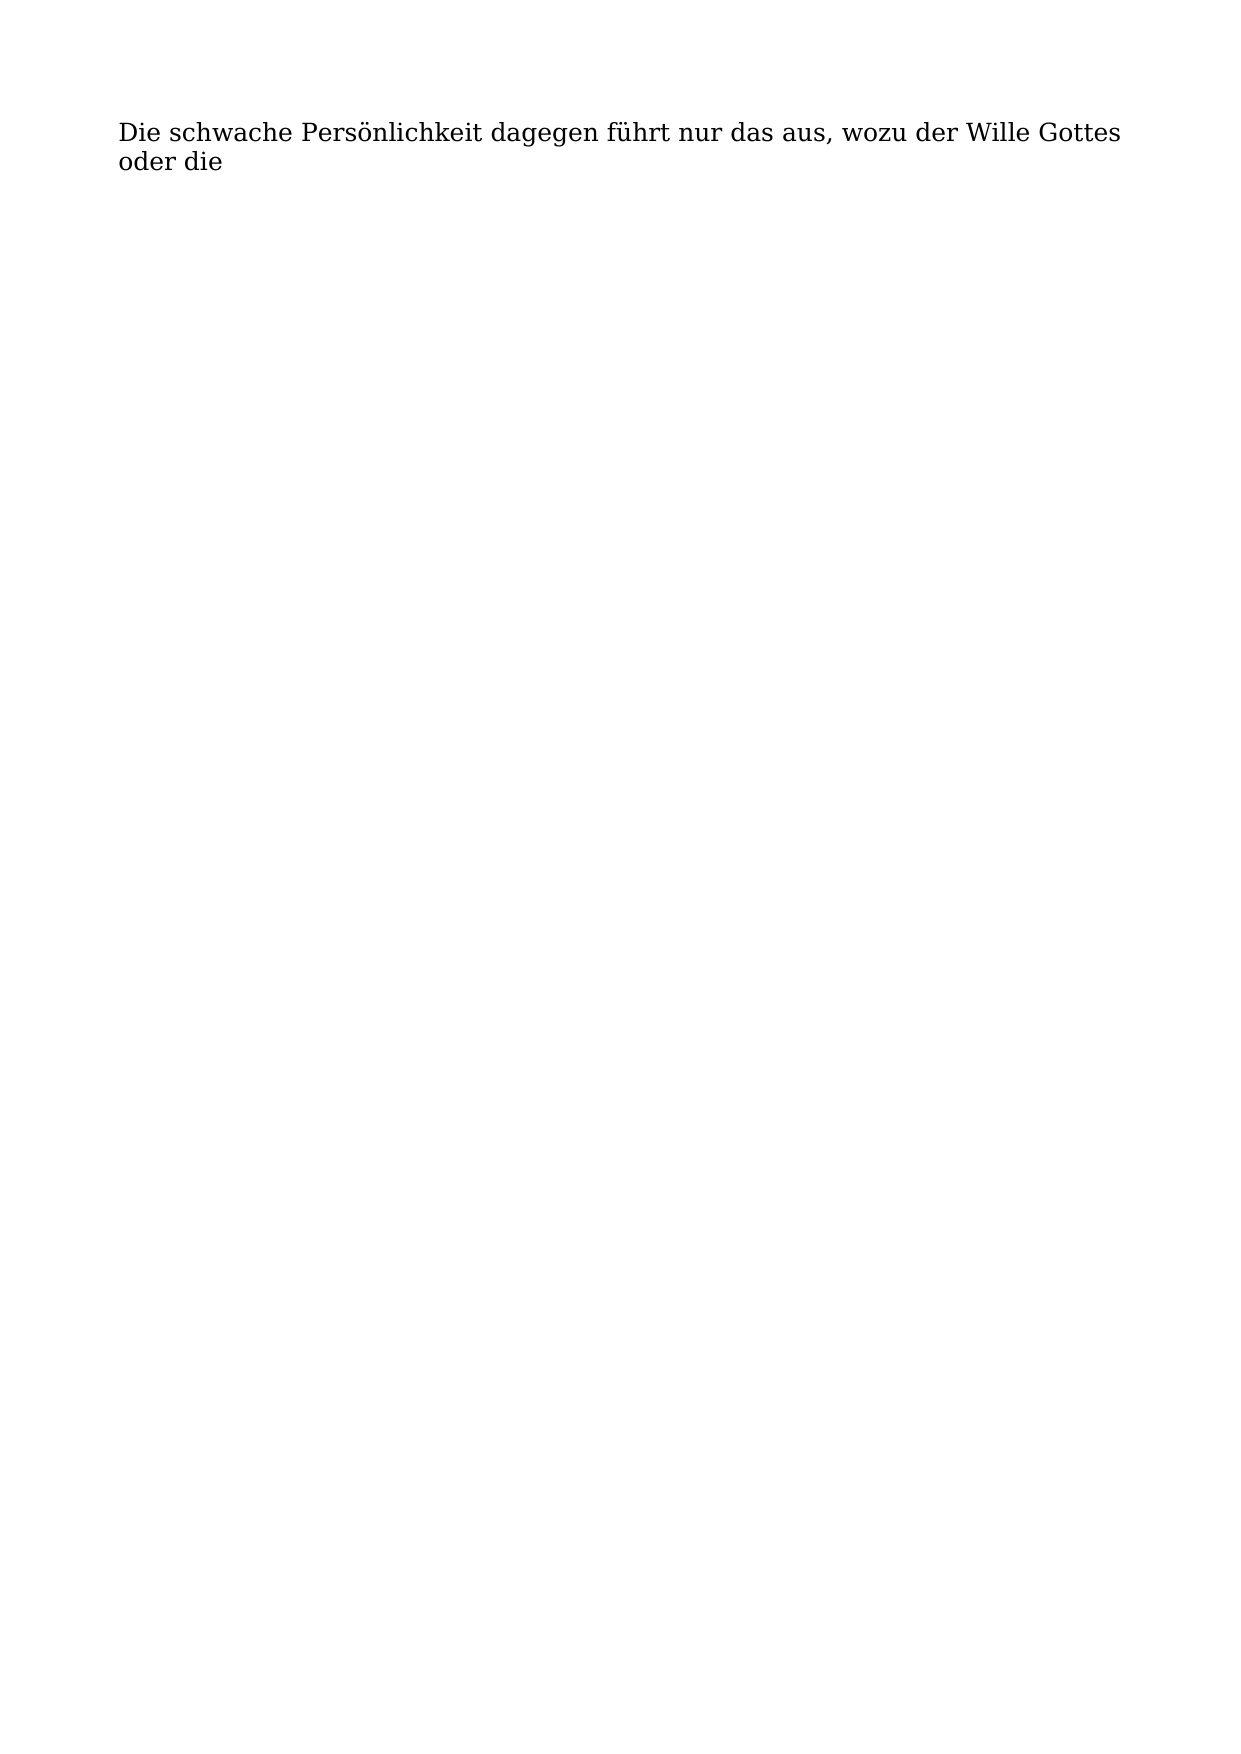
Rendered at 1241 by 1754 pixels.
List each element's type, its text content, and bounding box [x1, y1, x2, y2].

text Die schwache Persönlichkeit dagegen führt nur das aus, wozu der Wille Gottes oder die [118, 118, 1122, 176]
